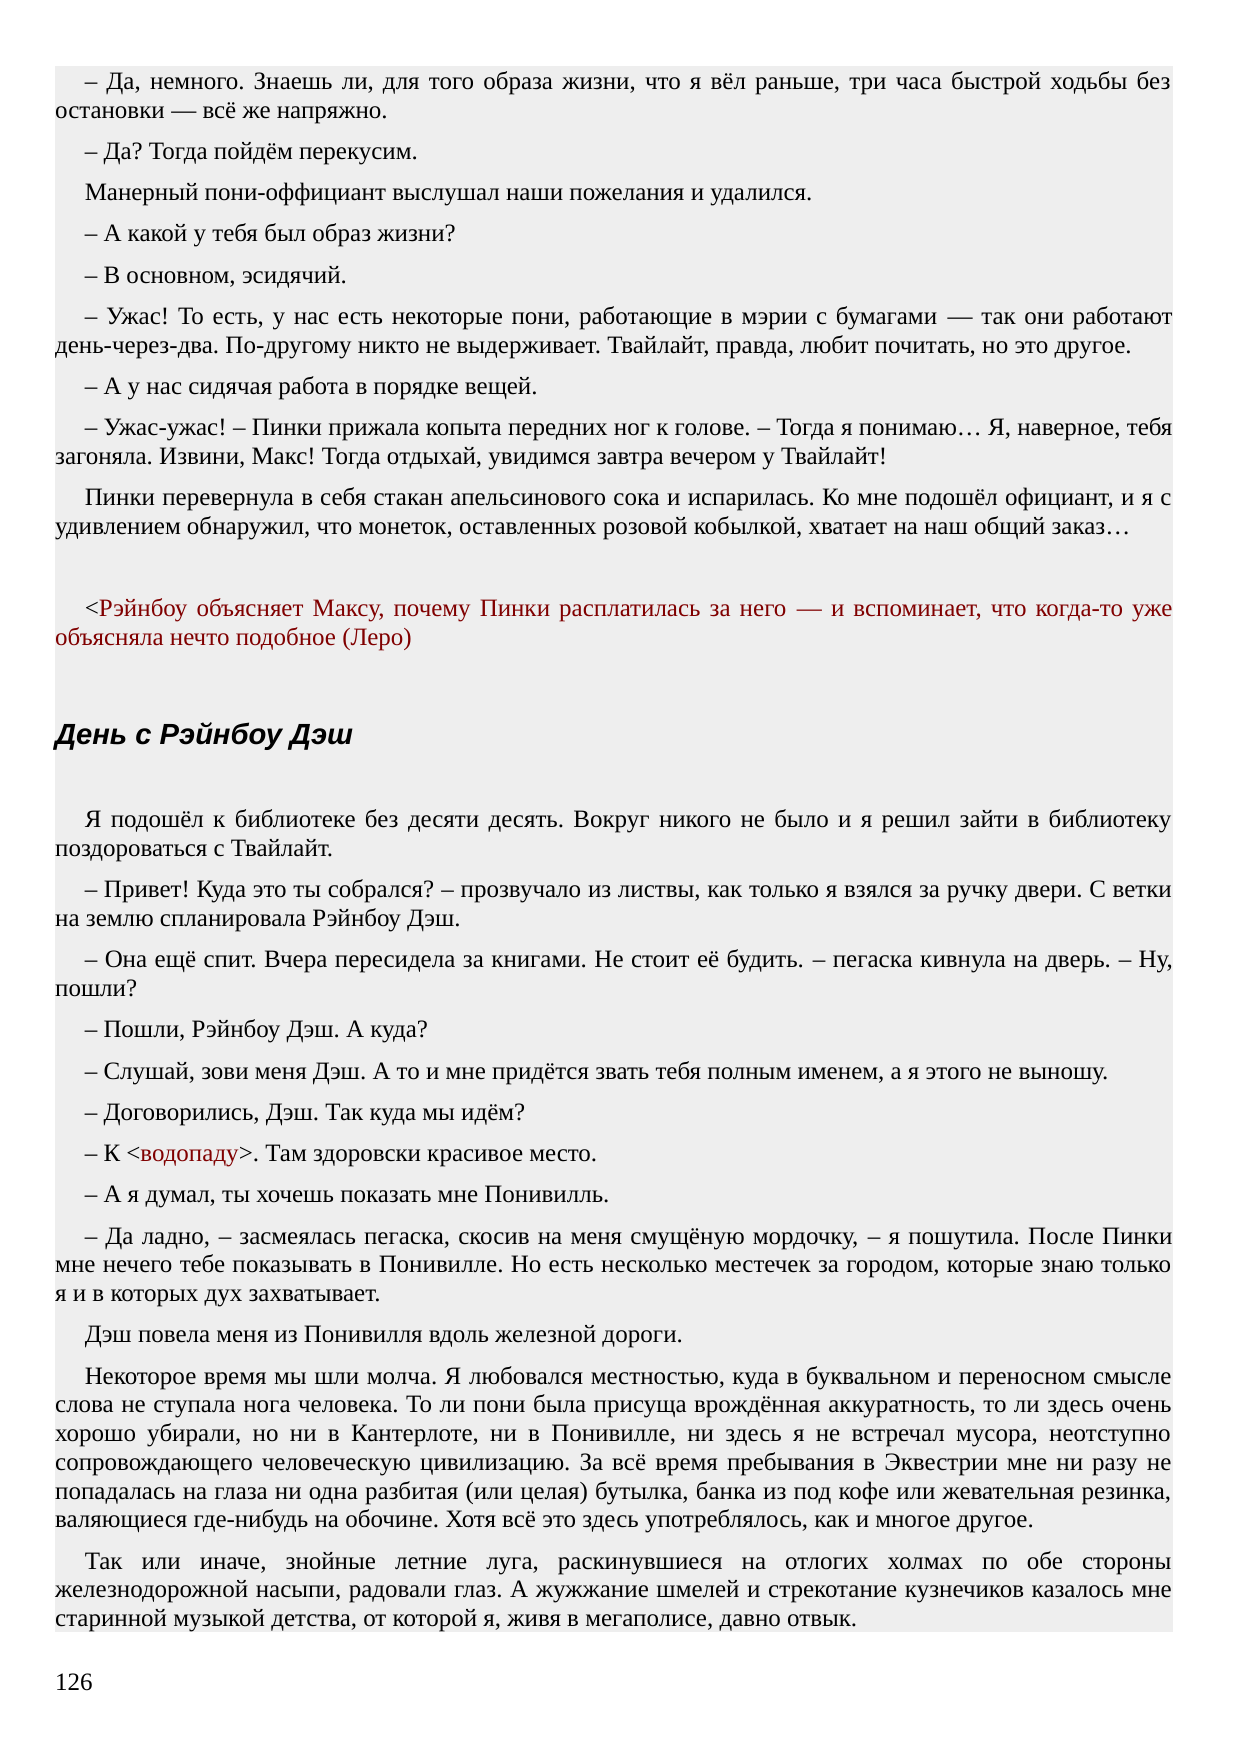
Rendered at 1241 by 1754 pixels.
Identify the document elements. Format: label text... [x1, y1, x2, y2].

text Некоторое время мы шли молча. Я любовался местностью, куда в буквальном и переносном смысле слова не ступала нога человека. То ли пони была присуща врождённая аккуратность, то ли здесь очень хорошо убирали, но ни в Кантерлоте, ни в Понивилле, ни здесь я не встречал мусора, неотступно сопровождающего человеческую цивилизацию. За всё время пребывания в Эквестрии мне ни разу не попадалась на глаза ни одна разбитая (или целая) бутылка, банка из под кофе или жевательная резинка, валяющиеся где-нибудь на обочине. Хотя всё это здесь употреблялось, как и многое другое. [55, 1361, 1173, 1533]
text – К <водопаду>. Там здоровски красивое место. [55, 1138, 1173, 1167]
text Манерный пони-оффициант выслушал наши пожелания и удалился. [55, 177, 1173, 206]
text – Она ещё спит. Вчера пересидела за книгами. Не стоит её будить. – пегаска кивнула на дверь. – Ну, пошли? [55, 944, 1173, 1002]
text – Да, немного. Знаешь ли, для того образа жизни, что я вёл раньше, три часа быстрой ходьбы без остановки — всё же напряжно. [55, 66, 1173, 123]
text Я подошёл к библиотеке без десяти десять. Вокруг никого не было и я решил зайти в библиотеку поздороваться с Твайлайт. [55, 804, 1173, 862]
text – Ужас-ужас! – Пинки прижала копыта передних ног к голове. – Тогда я понимаю… Я, наверное, тебя загоняла. Извини, Макс! Тогда отдыхай, увидимся завтра вечером у Твайлайт! [55, 412, 1173, 470]
subtitle День с Рэйнбоу Дэш [55, 717, 1173, 751]
text – А у нас сидячая работа в порядке вещей. [55, 371, 1173, 400]
text – Да ладно, – засмеялась пегаска, скосив на меня смущёную мордочку, – я пошутила. После Пинки мне нечего тебе показывать в Понивилле. Но есть несколько местечек за городом, которые знаю только я и в которых дух захватывает. [55, 1221, 1173, 1307]
text – Ужас! То есть, у нас есть некоторые пони, работающие в мэрии с бумагами — так они работают день-через-два. По-другому никто не выдерживает. Твайлайт, правда, любит почитать, но это другое. [55, 301, 1173, 358]
text – А я думал, ты хочешь показать мне Понивилль. [55, 1179, 1173, 1208]
text – В основном, эсидячий. [55, 260, 1173, 288]
text Пинки перевернула в себя стакан апельсинового сока и испарилась. Ко мне подошёл официант, и я с удивлением обнаружил, что монеток, оставленных розовой кобылкой, хватает на наш общий заказ… [55, 482, 1173, 540]
text – Да? Тогда пойдём перекусим. [55, 136, 1173, 165]
text – Слушай, зови меня Дэш. А то и мне придётся звать тебя полным именем, а я этого не выношу. [55, 1056, 1173, 1084]
text – Привет! Куда это ты собрался? – прозвучало из листвы, как только я взялся за ручку двери. С ветки на землю спланировала Рэйнбоу Дэш. [55, 874, 1173, 932]
text <Рэйнбоу объясняет Максу, почему Пинки расплатилась за него — и вспоминает, что когда-то уже объясняла нечто подобное (Леро) [55, 593, 1173, 651]
text Дэш повела меня из Понивилля вдоль железной дороги. [55, 1319, 1173, 1348]
text Так или иначе, знойные летние луга, раскинувшиеся на отлогих холмах по обе стороны железнодорожной насыпи, радовали глаз. А жужжание шмелей и стрекотание кузнечиков казалось мне старинной музыкой детства, от которой я, живя в мегаполисе, давно отвык. [55, 1546, 1173, 1632]
text – Договорились, Дэш. Так куда мы идём? [55, 1097, 1173, 1126]
text – А какой у тебя был образ жизни? [55, 218, 1173, 247]
text – Пошли, Рэйнбоу Дэш. А куда? [55, 1014, 1173, 1043]
